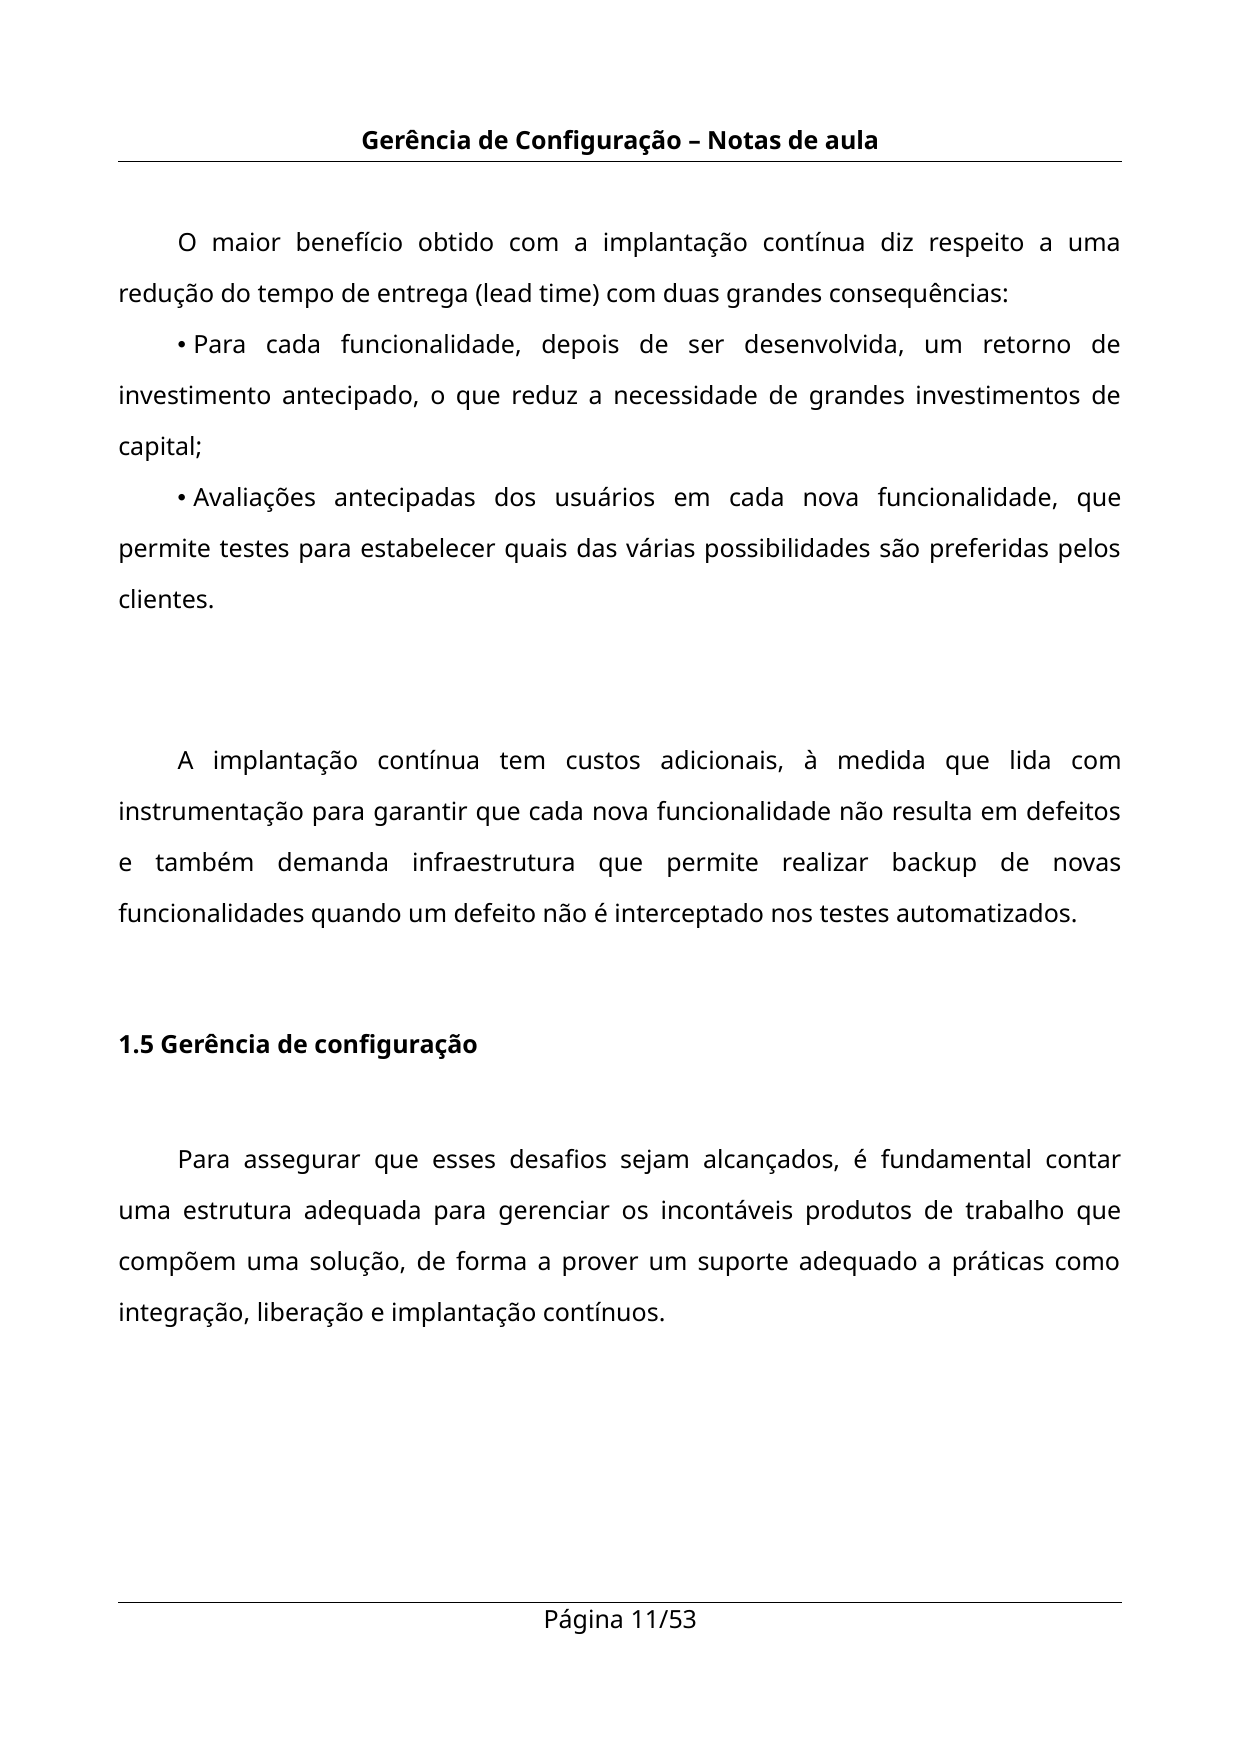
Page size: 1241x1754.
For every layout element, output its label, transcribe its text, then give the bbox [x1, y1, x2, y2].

text Para assegurar que esses desafios sejam alcançados, é fundamental contar uma estrutura adequada para gerenciar os incontáveis produtos de trabalho que compõem uma solução, de forma a prover um suporte adequado a práticas como integração, liberação e implantação contínuos. [118, 1142, 1122, 1329]
text A implantação contínua tem custos adicionais, à medida que lida com instrumentação para garantir que cada nova funcionalidade não resulta em defeitos e também demanda infraestrutura que permite realizar backup de novas funcionalidades quando um defeito não é interceptado nos testes automatizados. [118, 743, 1122, 930]
subtitle 1.5 Gerência de configuração [118, 1027, 1122, 1061]
list Avaliações antecipadas dos usuários em cada nova funcionalidade, que permite testes para estabelecer quais das várias possibilidades são preferidas pelos clientes. [118, 480, 1122, 616]
list Para cada funcionalidade, depois de ser desenvolvida, um retorno de investimento antecipado, o que reduz a necessidade de grandes investimentos de capital; [118, 327, 1122, 463]
text O maior benefício obtido com a implantação contínua diz respeito a uma redução do tempo de entrega (lead time) com duas grandes consequências: [118, 224, 1122, 310]
